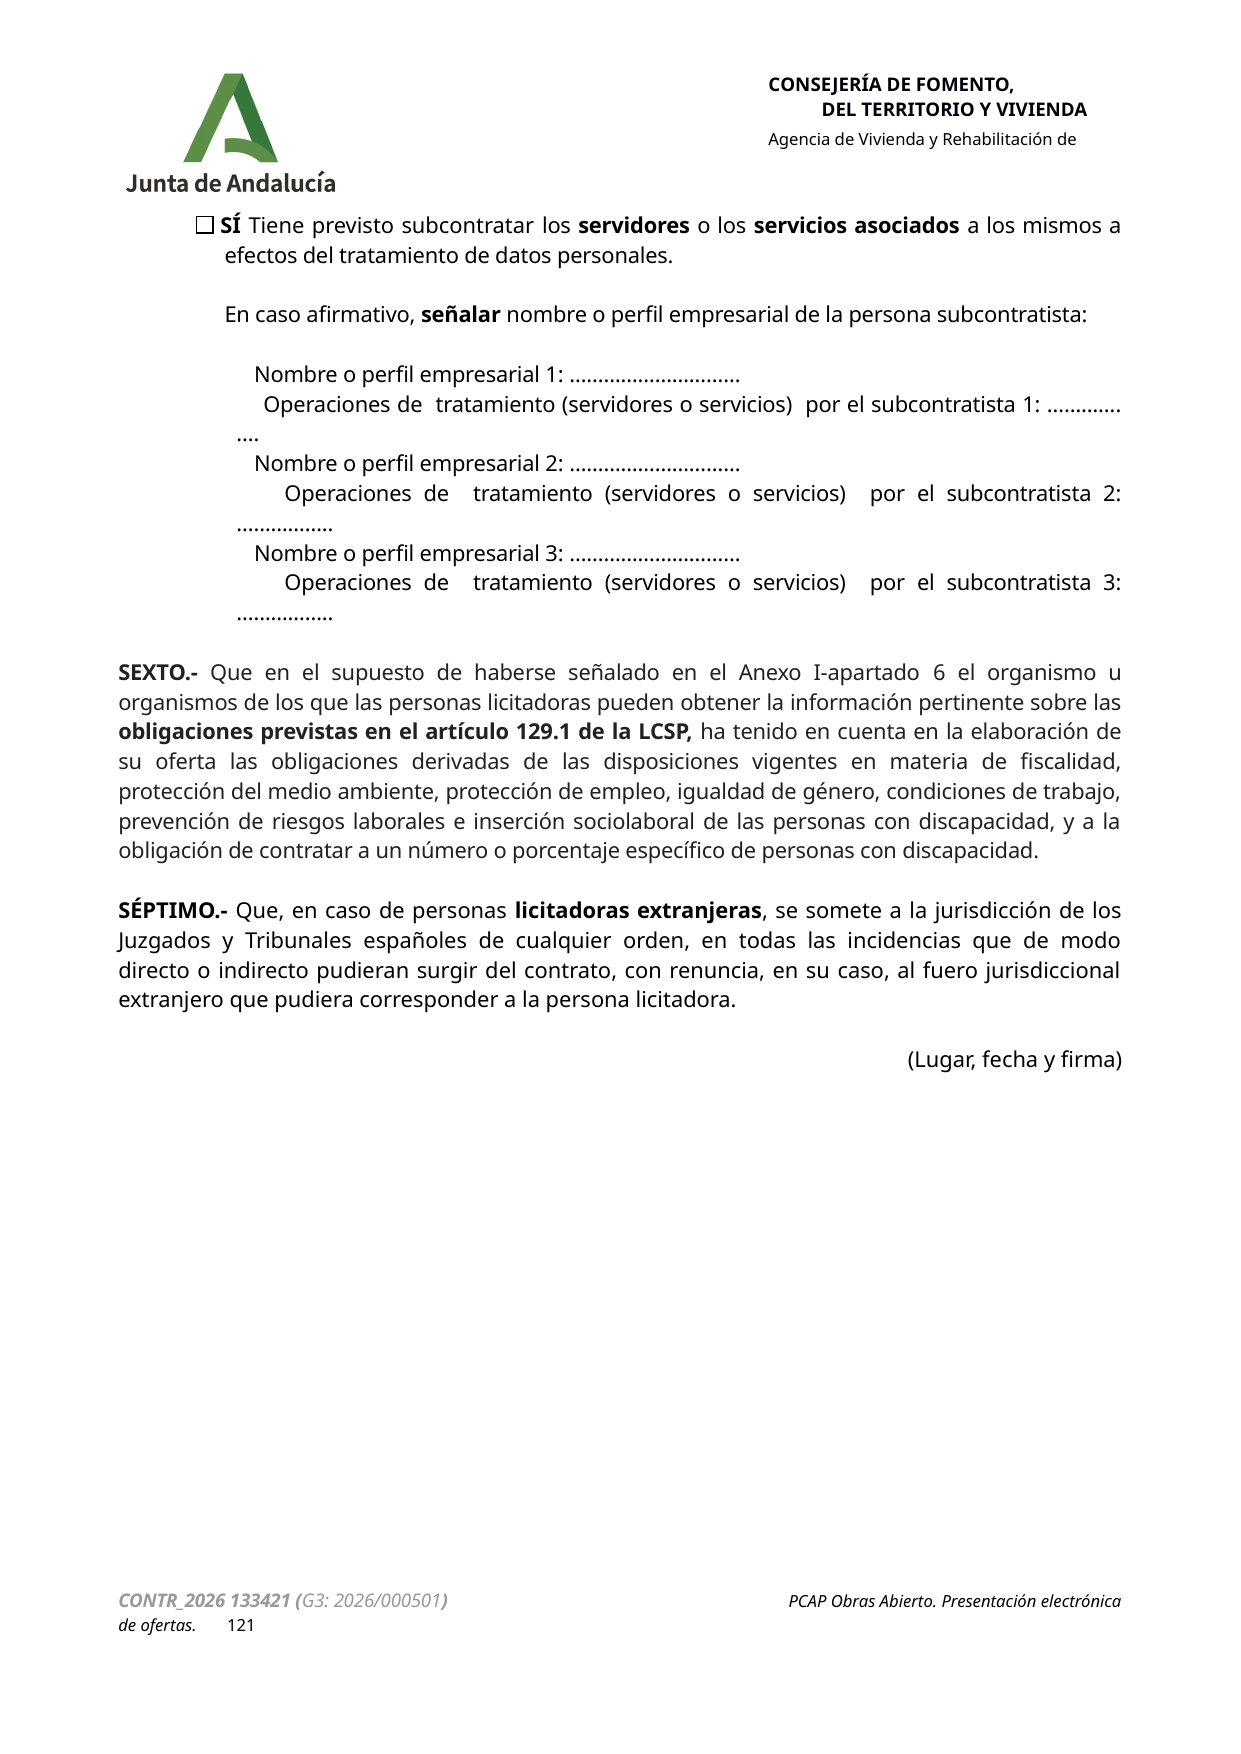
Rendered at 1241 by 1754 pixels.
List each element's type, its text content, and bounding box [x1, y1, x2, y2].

text (Lugar, fecha y firma) [118, 1044, 1122, 1074]
text Nombre o perfil empresarial 3: ………………………… [236, 537, 1122, 567]
text Operaciones de tratamiento (servidores o servicios) por el subcontratista 1: ………….…. [236, 388, 1122, 448]
text SÉPTIMO.- Que, en caso de personas licitadoras extranjeras, se somete a la jurisdicción de los Juzgados y Tribunales españoles de cualquier orden, en todas las incidencias que de modo directo o indirecto pudieran surgir del contrato, con renuncia, en su caso, al fuero jurisdiccional extranjero que pudiera corresponder a la persona licitadora. [118, 895, 1122, 1014]
text Operaciones de tratamiento (servidores o servicios) por el subcontratista 3:￹ …………….. [236, 567, 1122, 627]
text En caso afirmativo, señalar nombre o perfil empresarial de la persona subcontratista: [224, 299, 1122, 329]
text SÍ Tiene previsto subcontratar los servidores o los servicios asociados a los mismos a efectos del tratamiento de datos personales. [195, 210, 1122, 269]
text SEXTO.- Que en el supuesto de haberse señalado en el Anexo I-apartado 6 el organismo u organismos de los que las personas licitadoras pueden obtener la información pertinente sobre las obligaciones previstas en el artículo 129.1 de la LCSP, ha tenido en cuenta en la elaboración de su oferta las obligaciones derivadas de las disposiciones vigentes en materia de fiscalidad, protección del medio ambiente, protección de empleo, igualdad de género, condiciones de trabajo, prevención de riesgos laborales e inserción sociolaboral de las personas con discapacidad, y a la obligación de contratar a un número o porcentaje específico de personas con discapacidad. [118, 657, 1122, 865]
text Operaciones de tratamiento (servidores o servicios) por el subcontratista 2: …………….. [236, 478, 1122, 537]
text Nombre o perfil empresarial 1: ………………………… [236, 359, 1122, 388]
text Nombre o perfil empresarial 2: ………………………… [236, 448, 1122, 478]
picture [106, 57, 355, 208]
